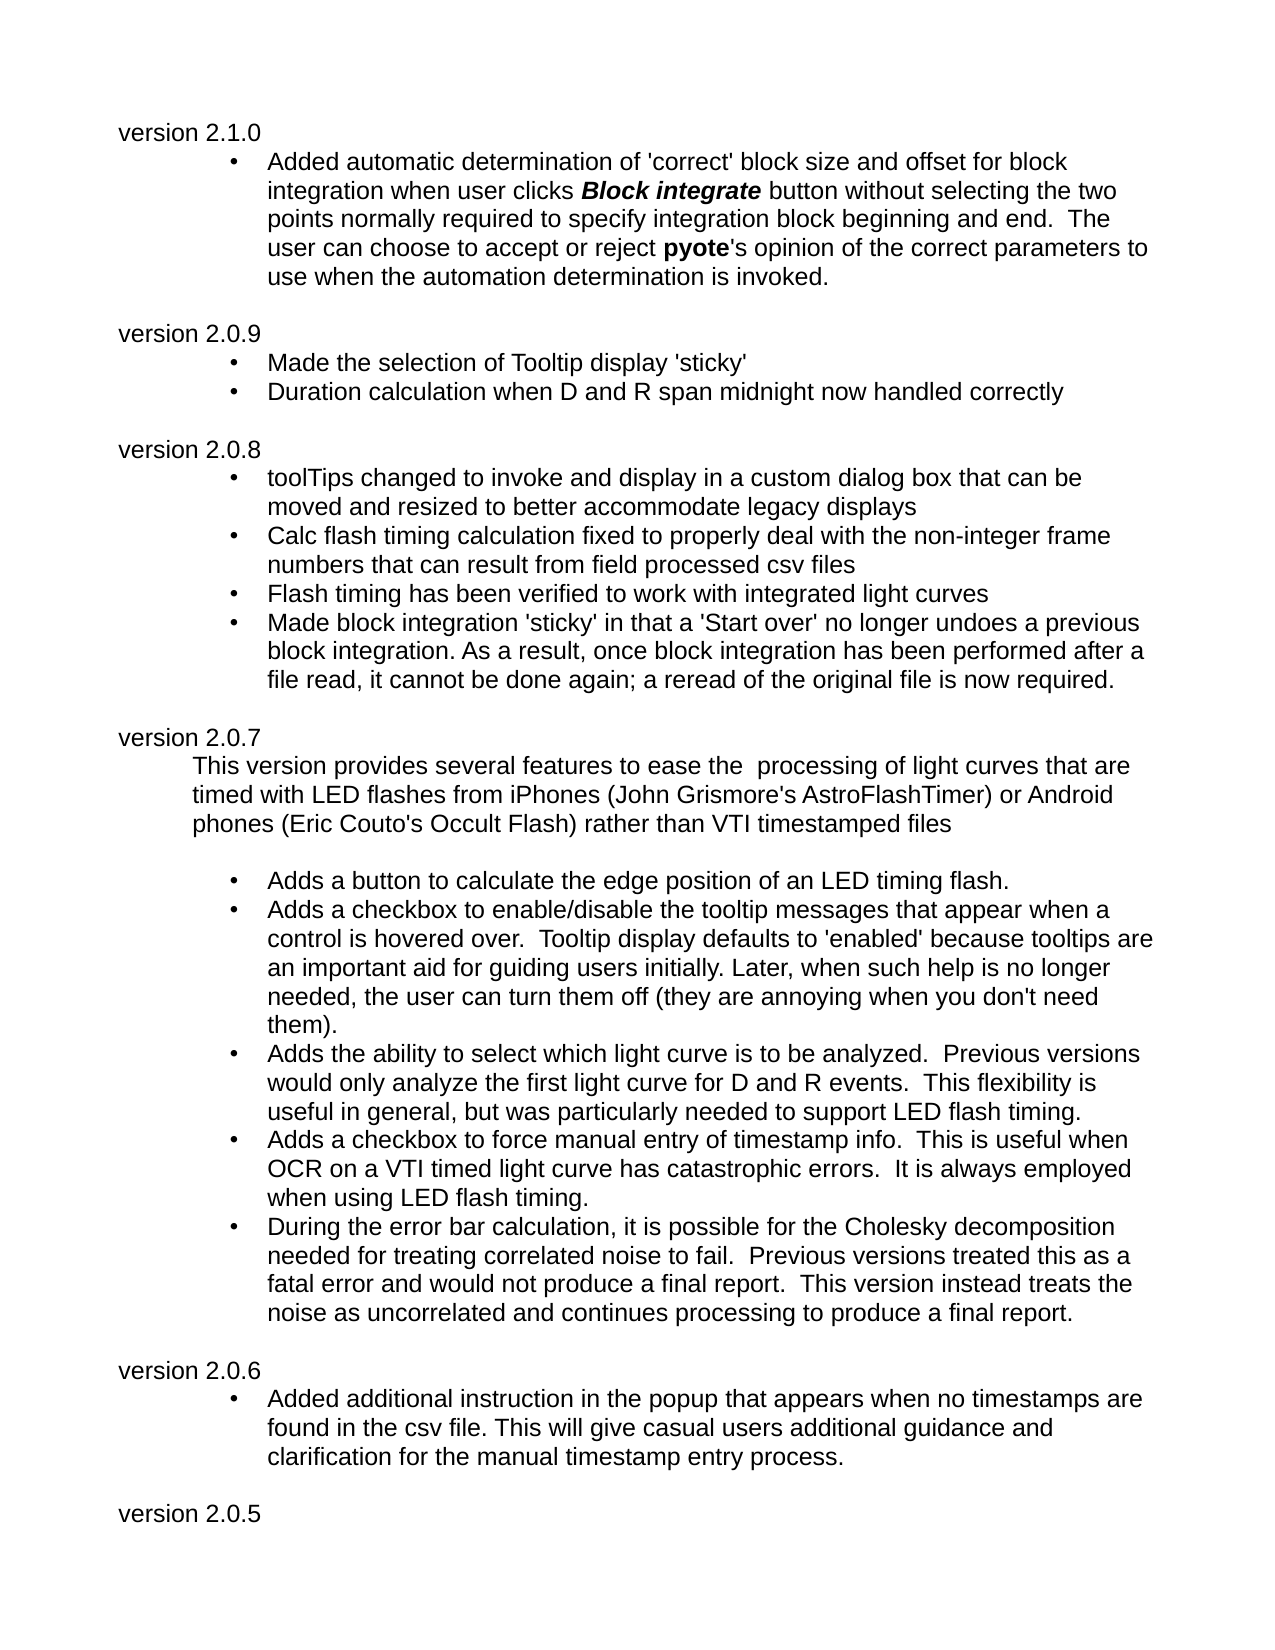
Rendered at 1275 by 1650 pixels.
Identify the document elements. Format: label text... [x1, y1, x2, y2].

list Added additional instruction in the popup that appears when no timestamps are found in the csv file. This will give casual users additional guidance and clarification for the manual timestamp entry process. [229, 1384, 1157, 1499]
list Made the selection of Tooltip display 'sticky' [229, 348, 1157, 377]
list Added automatic determination of 'correct' block size and offset for block integration when user clicks Block integrate button without selecting the two points normally required to specify integration block beginning and end. The user can choose to accept or reject pyote's opinion of the correct parameters to use when the automation determination is invoked. [229, 147, 1157, 319]
text This version provides several features to ease the processing of light curves that are timed with LED flashes from iPhones (John Grismore's AstroFlashTimer) or Android phones (Eric Couto's Occult Flash) rather than VTI timestamped files [192, 751, 1157, 838]
list Adds the ability to select which light curve is to be analyzed. Previous versions would only analyze the first light curve for D and R events. This flexibility is useful in general, but was particularly needed to support LED flash timing. [229, 1039, 1157, 1125]
text version 2.0.5 [118, 1499, 1157, 1528]
list Calc flash timing calculation fixed to properly deal with the non-integer frame numbers that can result from field processed csv files [229, 521, 1157, 579]
list Made block integration 'sticky' in that a 'Start over' no longer undoes a previous block integration. As a result, once block integration has been performed after a file read, it cannot be done again; a reread of the original file is now required. [229, 607, 1157, 723]
list toolTips changed to invoke and display in a custom dialog box that can be moved and resized to better accommodate legacy displays [229, 463, 1157, 521]
list Adds a checkbox to enable/disable the tooltip messages that appear when a control is hovered over. Tooltip display defaults to 'enabled' because tooltips are an important aid for guiding users initially. Later, when such help is no longer needed, the user can turn them off (they are annoying when you don't need them). [229, 895, 1157, 1039]
text version 2.0.7 [118, 723, 1157, 751]
text version 2.0.8 [118, 435, 1157, 463]
text version 2.1.0 [118, 118, 1157, 147]
list Adds a checkbox to force manual entry of timestamp info. This is useful when OCR on a VTI timed light curve has catastrophic errors. It is always employed when using LED flash timing. [229, 1125, 1157, 1212]
list Duration calculation when D and R span midnight now handled correctly [229, 377, 1157, 406]
text version 2.0.6 [118, 1356, 1157, 1384]
list Adds a button to calculate the edge position of an LED timing flash. [229, 866, 1157, 895]
list Flash timing has been verified to work with integrated light curves [229, 579, 1157, 607]
text version 2.0.9 [118, 319, 1157, 348]
list During the error bar calculation, it is possible for the Cholesky decomposition needed for treating correlated noise to fail. Previous versions treated this as a fatal error and would not produce a final report. This version instead treats the noise as uncorrelated and continues processing to produce a final report. [229, 1212, 1157, 1327]
